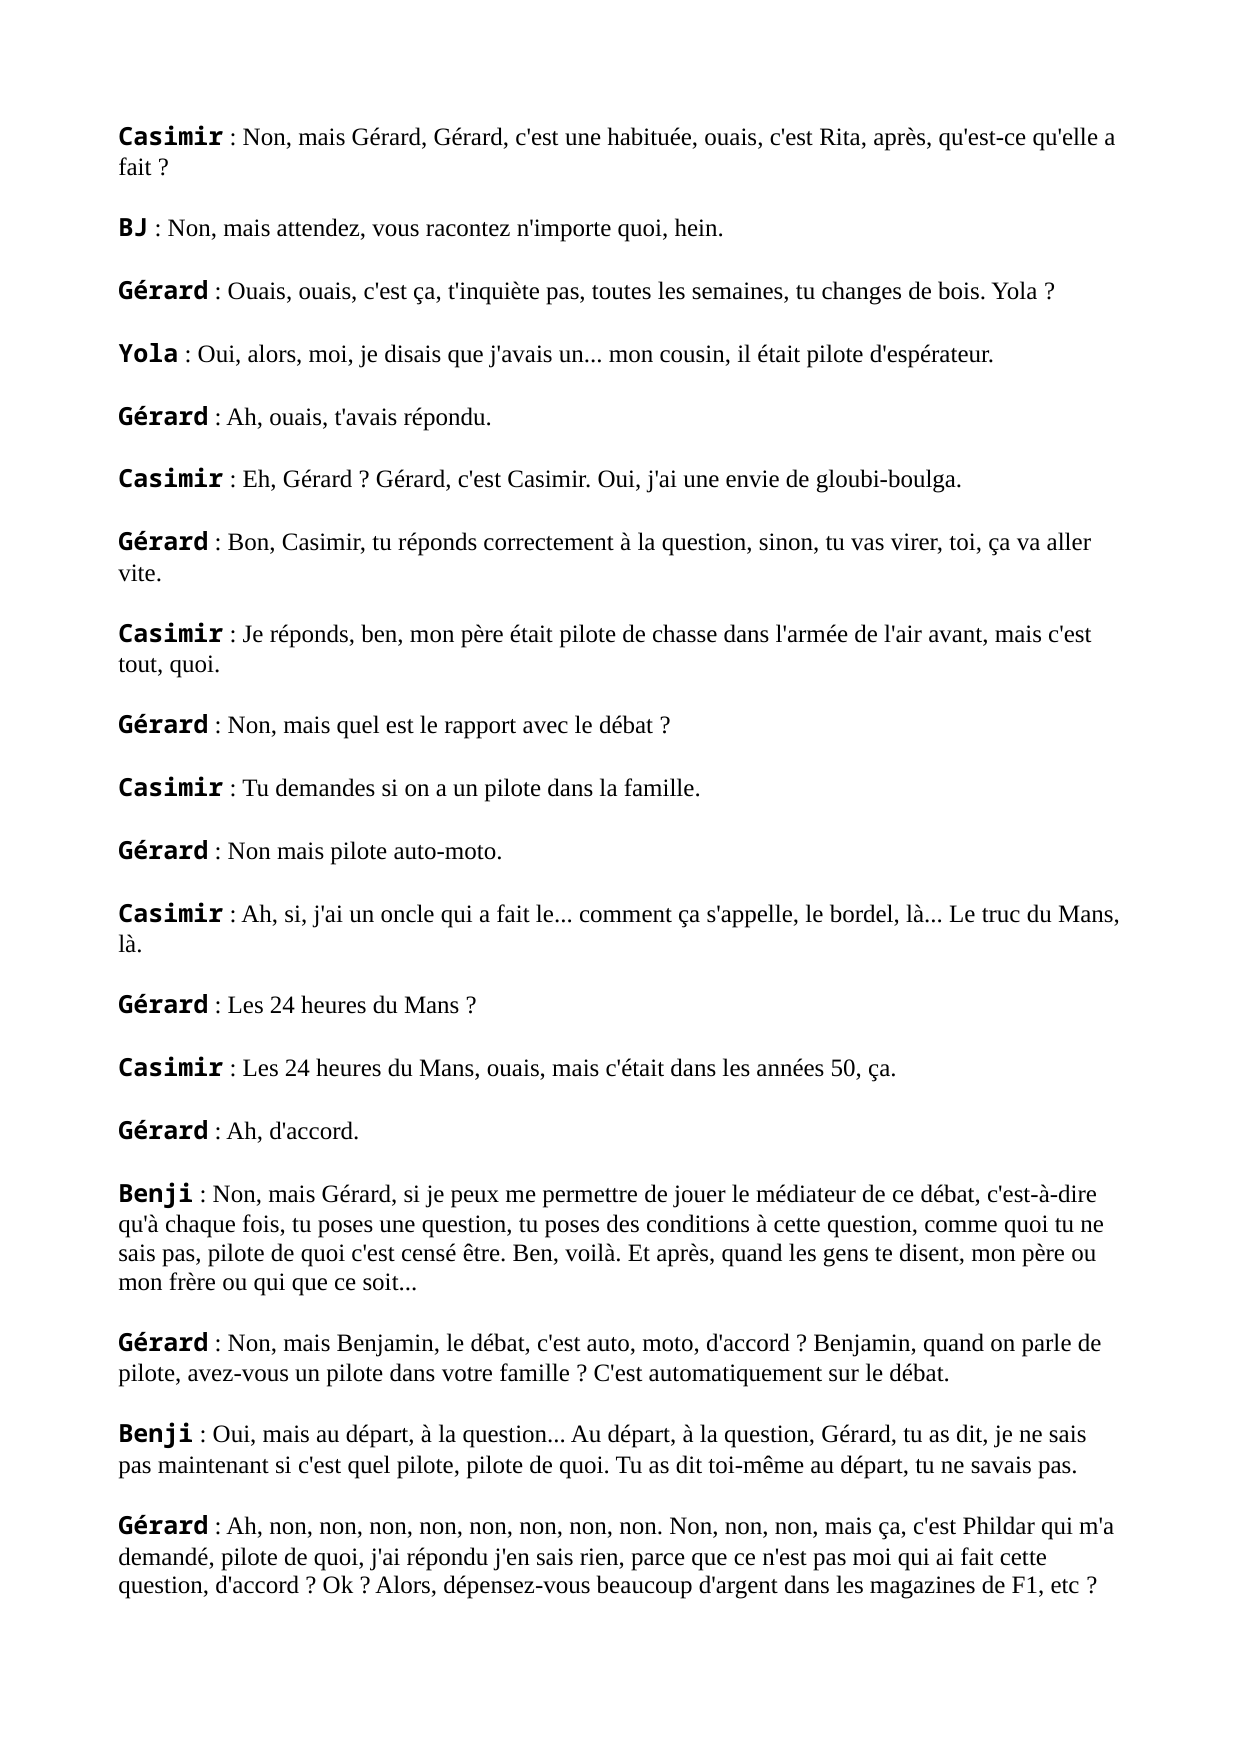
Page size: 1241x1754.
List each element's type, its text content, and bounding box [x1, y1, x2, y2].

text Gérard : Ah, d'accord. [118, 1112, 1122, 1147]
text Gérard : Ah, ouais, t'avais répondu. [118, 398, 1122, 432]
text Gérard : Non, mais quel est le rapport avec le débat ? [118, 707, 1122, 741]
text Yola : Oui, alors, moi, je disais que j'avais un... mon cousin, il était pilote d'espérateur. [118, 335, 1122, 369]
text Casimir : Je réponds, ben, mon père était pilote de chasse dans l'armée de l'air avant, mais c'est tout, quoi. [118, 615, 1122, 678]
text BJ : Non, mais attendez, vous racontez n'importe quoi, hein. [118, 210, 1122, 244]
text Gérard : Non mais pilote auto-moto. [118, 832, 1122, 867]
text Gérard : Ouais, ouais, c'est ça, t'inquiète pas, toutes les semaines, tu changes de bois. Yola ? [118, 272, 1122, 307]
text Benji : Oui, mais au départ, à la question... Au départ, à la question, Gérard, tu as dit, je ne sais pas maintenant si c'est quel pilote, pilote de quoi. Tu as dit toi-même au départ, tu ne savais pas. [118, 1416, 1122, 1479]
text Gérard : Ah, non, non, non, non, non, non, non, non. Non, non, non, mais ça, c'est Phildar qui m'a demandé, pilote de quoi, j'ai répondu j'en sais rien, parce que ce n'est pas moi qui ai fait cette question, d'accord ? Ok ? Alors, dépensez-vous beaucoup d'argent dans les magazines de F1, etc ? [118, 1507, 1122, 1599]
text Gérard : Les 24 heures du Mans ? [118, 987, 1122, 1021]
text Casimir : Non, mais Gérard, Gérard, c'est une habituée, ouais, c'est Rita, après, qu'est-ce qu'elle a fait ? [118, 118, 1122, 181]
text Gérard : Bon, Casimir, tu réponds correctement à la question, sinon, tu vas virer, toi, ça va aller vite. [118, 524, 1122, 587]
text Casimir : Eh, Gérard ? Gérard, c'est Casimir. Oui, j'ai une envie de gloubi-boulga. [118, 461, 1122, 495]
text Casimir : Tu demandes si on a un pilote dans la famille. [118, 770, 1122, 804]
text Gérard : Non, mais Benjamin, le débat, c'est auto, moto, d'accord ? Benjamin, quand on parle de pilote, avez-vous un pilote dans votre famille ? C'est automatiquement sur le débat. [118, 1324, 1122, 1387]
text Casimir : Ah, si, j'ai un oncle qui a fait le... comment ça s'appelle, le bordel, là... Le truc du Mans, là. [118, 895, 1122, 958]
text Benji : Non, mais Gérard, si je peux me permettre de jouer le médiateur de ce débat, c'est-à-dire qu'à chaque fois, tu poses une question, tu poses des conditions à cette question, comme quoi tu ne sais pas, pilote de quoi c'est censé être. Ben, voilà. Et après, quand les gens te disent, mon père ou mon frère ou qui que ce soit... [118, 1175, 1122, 1296]
text Casimir : Les 24 heures du Mans, ouais, mais c'était dans les années 50, ça. [118, 1050, 1122, 1084]
